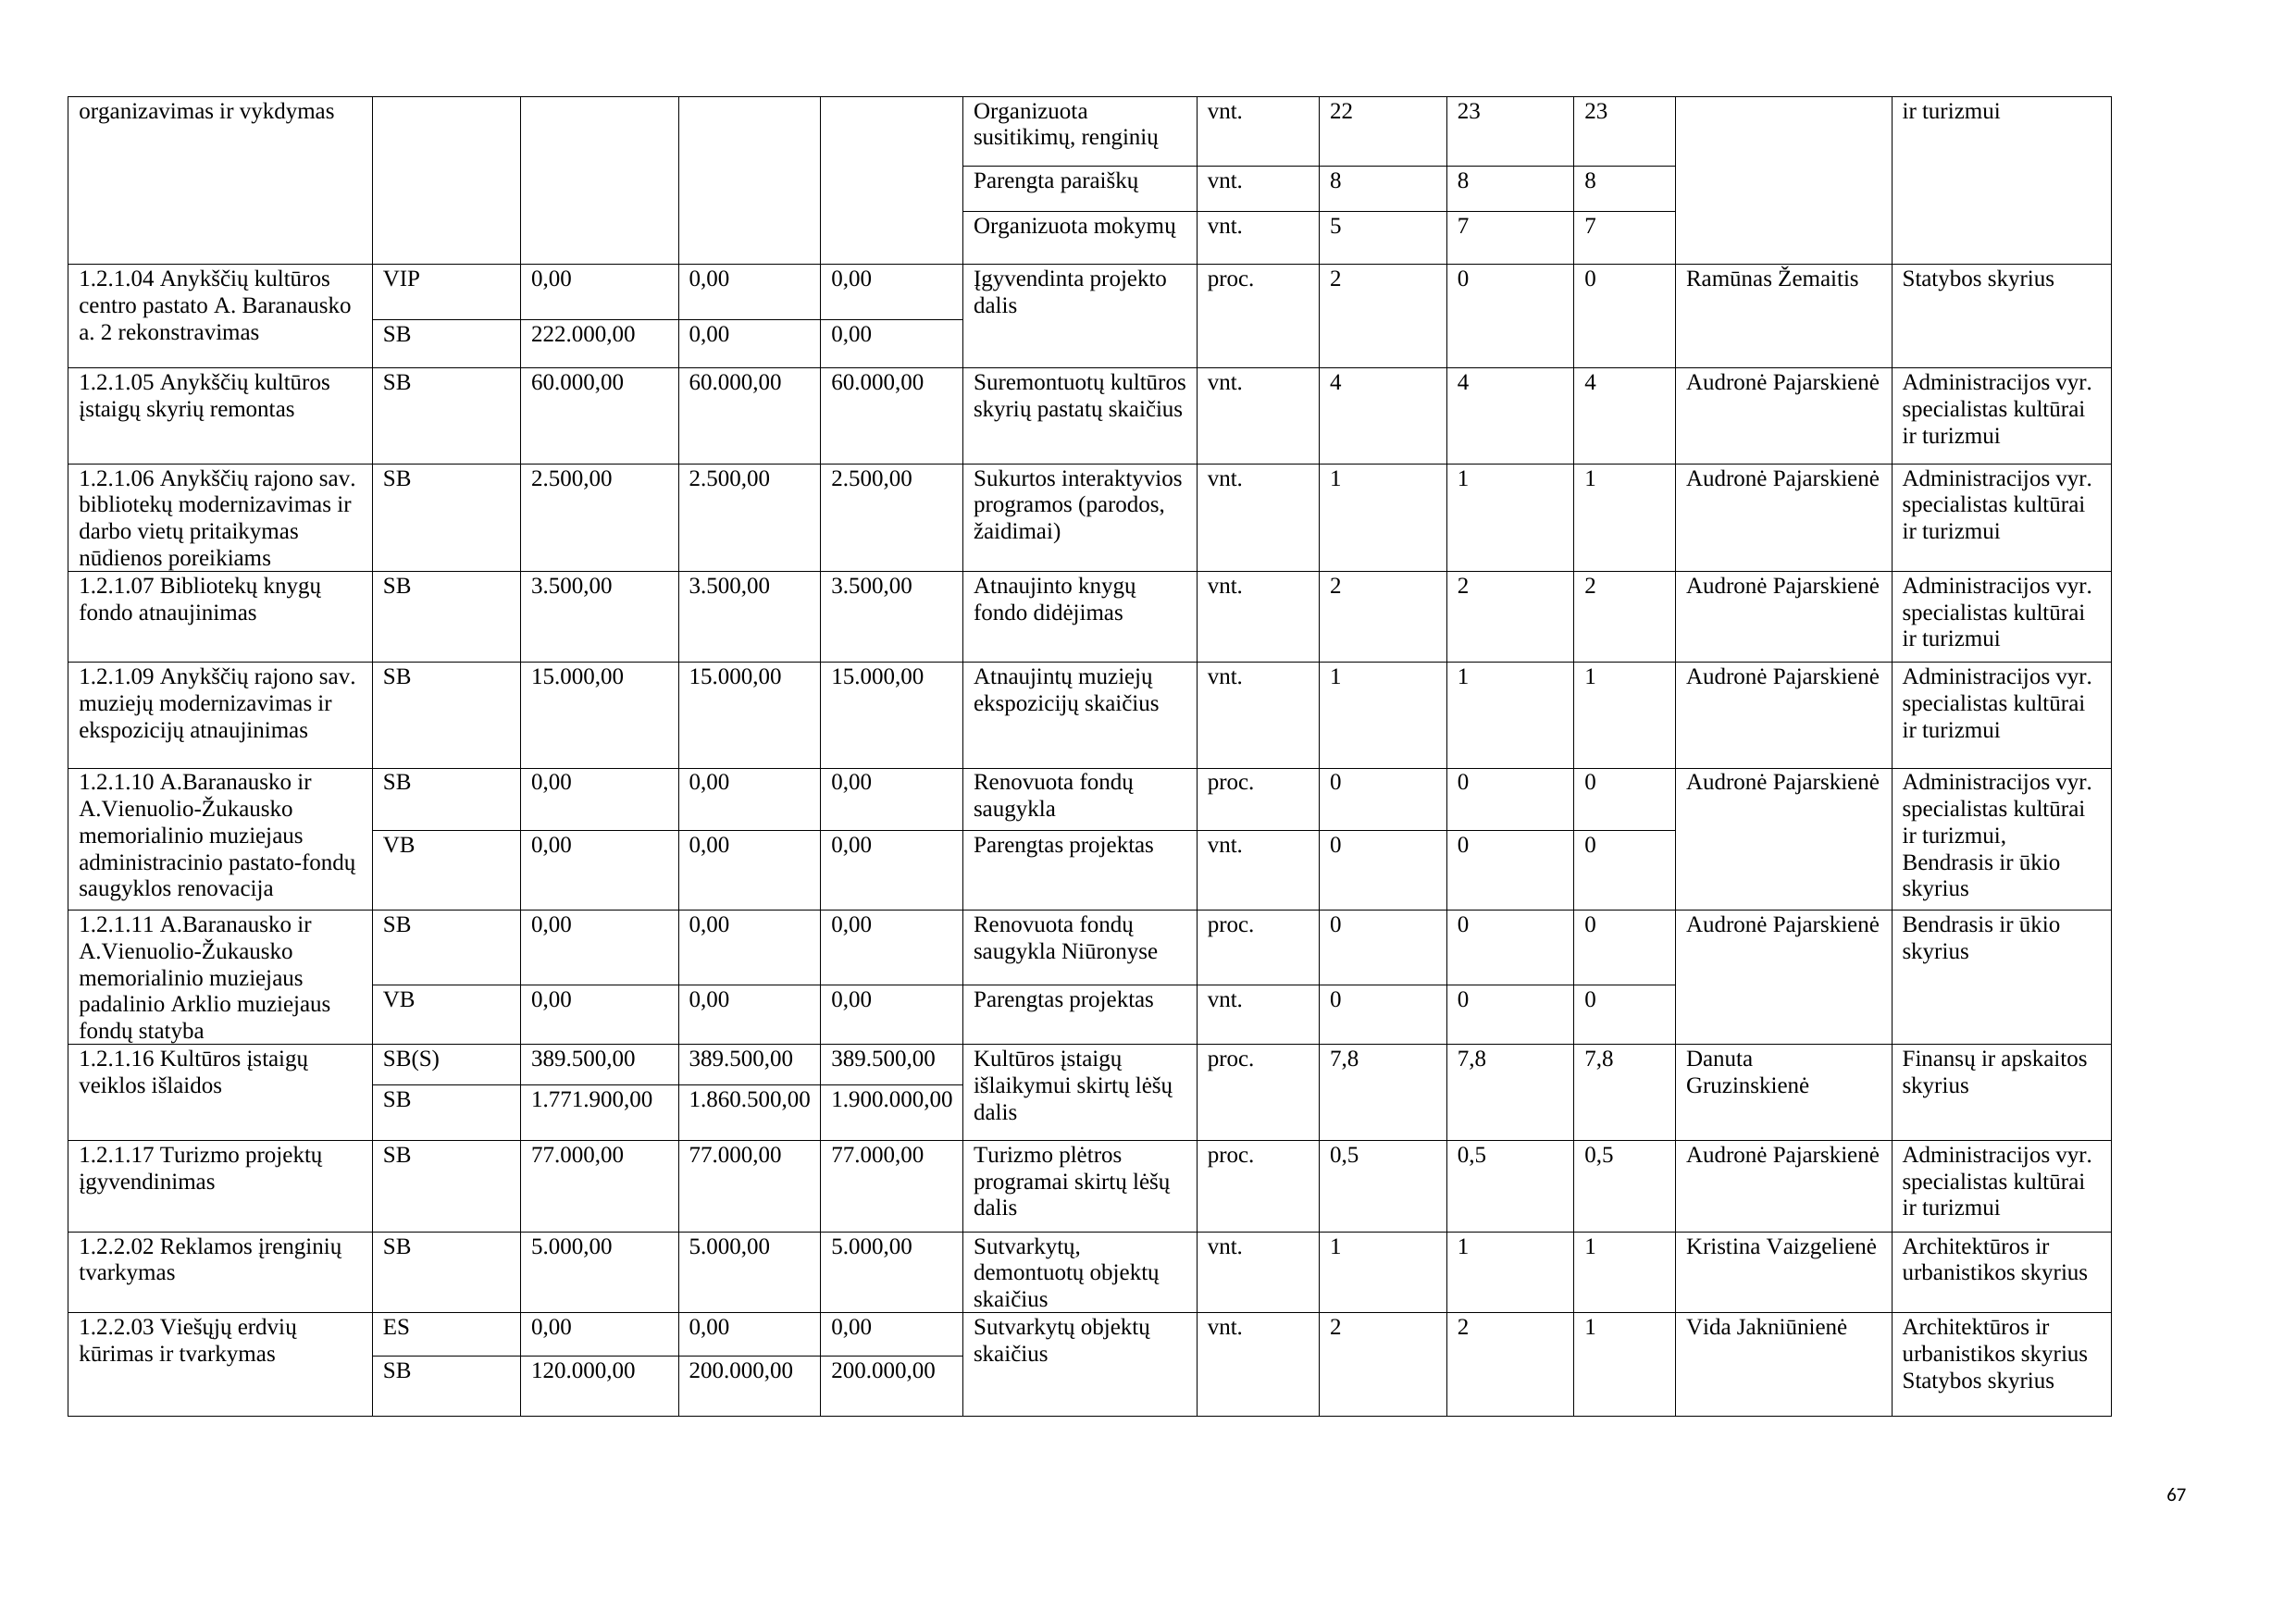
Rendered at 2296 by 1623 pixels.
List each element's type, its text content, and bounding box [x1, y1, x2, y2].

table_cell 0,00 [679, 1313, 820, 1356]
table_cell 4 [1447, 368, 1573, 464]
table_cell 1.2.1.09 Anykščių rajono sav. muziejų modernizavimas ir ekspozicijų atnaujinimas [68, 663, 372, 767]
table_cell Administracijos vyr. specialistas kultūrai ir turizmui [1893, 368, 2111, 464]
table_cell Audronė Pajarskienė [1676, 465, 1892, 571]
table_cell Statybos skyrius [1893, 265, 2111, 367]
table_cell 1 [1447, 1233, 1573, 1312]
table_cell VIP [373, 265, 520, 319]
table_cell 15.000,00 [679, 663, 820, 767]
table_cell 77.000,00 [821, 1141, 962, 1232]
table_cell 1 [1447, 465, 1573, 571]
table_cell 3.500,00 [521, 572, 678, 662]
table_cell 7,8 [1320, 1045, 1446, 1140]
table_cell 0 [1320, 769, 1446, 830]
table_cell 0 [1320, 831, 1446, 910]
table_cell 60.000,00 [679, 368, 820, 464]
table_cell 0,00 [679, 911, 820, 985]
table_cell 1.771.900,00 [521, 1085, 678, 1140]
table_cell Renovuota fondų saugykla [963, 769, 1197, 830]
table_cell 0,00 [679, 831, 820, 910]
table_cell Architektūros ir urbanistikos skyrius [1893, 1233, 2111, 1312]
table_cell 0,00 [679, 320, 820, 367]
table_cell 0,5 [1447, 1141, 1573, 1232]
table_cell Architektūros ir urbanistikos skyrius Statybos skyrius [1893, 1313, 2111, 1415]
table_cell 0,00 [521, 265, 678, 319]
table_cell Vida Jakniūnienė [1676, 1313, 1892, 1415]
table_cell 0,00 [821, 769, 962, 830]
table_cell 1 [1574, 1233, 1675, 1312]
table_cell 1 [1320, 663, 1446, 767]
table_cell vnt. [1198, 1313, 1319, 1415]
table_cell vnt. [1198, 663, 1319, 767]
table_cell 0,00 [821, 831, 962, 910]
table_cell 2 [1574, 572, 1675, 662]
table_cell vnt. [1198, 212, 1319, 264]
table_cell Audronė Pajarskienė [1676, 769, 1892, 910]
table_cell 1.2.2.03 Viešųjų erdvių kūrimas ir tvarkymas [68, 1313, 372, 1415]
table_cell proc. [1198, 1141, 1319, 1232]
table_cell ES [373, 1313, 520, 1356]
table_cell vnt. [1198, 368, 1319, 464]
table_cell Kristina Vaizgelienė [1676, 1233, 1892, 1312]
table_cell 0,00 [679, 769, 820, 830]
table_cell 0 [1574, 265, 1675, 367]
table_cell Audronė Pajarskienė [1676, 572, 1892, 662]
table_cell 22 [1320, 97, 1446, 166]
table_cell 60.000,00 [821, 368, 962, 464]
table_cell VB [373, 985, 520, 1044]
table_cell 0,00 [521, 1313, 678, 1356]
table_cell SB [373, 1085, 520, 1140]
table_cell Atnaujintų muziejų ekspozicijų skaičius [963, 663, 1197, 767]
table_cell SB [373, 368, 520, 464]
table_cell 7 [1574, 212, 1675, 264]
table_cell 4 [1320, 368, 1446, 464]
table_cell 77.000,00 [679, 1141, 820, 1232]
table_cell 2 [1447, 1313, 1573, 1415]
table_cell 0,00 [521, 911, 678, 985]
table_cell Audronė Pajarskienė [1676, 368, 1892, 464]
table_cell 1 [1320, 465, 1446, 571]
table_cell 7 [1447, 212, 1573, 264]
table_cell SB [373, 911, 520, 985]
table_cell 1.2.1.07 Bibliotekų knygų fondo atnaujinimas [68, 572, 372, 662]
table_cell 0,00 [521, 769, 678, 830]
table_cell SB [373, 320, 520, 367]
table_cell SB(S) [373, 1045, 520, 1084]
table_cell 1.2.1.05 Anykščių kultūros įstaigų skyrių remontas [68, 368, 372, 464]
table_cell VB [373, 831, 520, 910]
table_cell vnt. [1198, 97, 1319, 166]
table_cell 1.900.000,00 [821, 1085, 962, 1140]
table_cell Audronė Pajarskienė [1676, 663, 1892, 767]
table_cell Suremontuotų kultūros skyrių pastatų skaičius [963, 368, 1197, 464]
table_cell 389.500,00 [679, 1045, 820, 1084]
table_cell vnt. [1198, 572, 1319, 662]
table_cell 1 [1574, 465, 1675, 571]
table_cell Turizmo plėtros programai skirtų lėšų dalis [963, 1141, 1197, 1232]
table_cell 1.2.1.16 Kultūros įstaigų veiklos išlaidos [68, 1045, 372, 1140]
table_cell 389.500,00 [821, 1045, 962, 1084]
table_cell [521, 97, 678, 264]
table_cell 0,00 [821, 911, 962, 985]
table_cell 5.000,00 [521, 1233, 678, 1312]
table_cell 0,5 [1320, 1141, 1446, 1232]
table_cell [679, 97, 820, 264]
table_cell 2 [1320, 1313, 1446, 1415]
table_cell 0,00 [521, 985, 678, 1044]
table_cell Administracijos vyr. specialistas kultūrai ir turizmui [1893, 465, 2111, 571]
table_cell SB [373, 1357, 520, 1415]
table_cell 1 [1574, 1313, 1675, 1415]
table_cell 389.500,00 [521, 1045, 678, 1084]
table_cell 5 [1320, 212, 1446, 264]
table_cell 0 [1574, 985, 1675, 1044]
table_cell 2.500,00 [679, 465, 820, 571]
table_cell 1.2.1.17 Turizmo projektų įgyvendinimas [68, 1141, 372, 1232]
table_cell 200.000,00 [679, 1357, 820, 1415]
table_cell 1.2.1.04 Anykščių kultūros centro pastato A. Baranausko a. 2 rekonstravimas [68, 265, 372, 367]
table_cell proc. [1198, 769, 1319, 830]
table_cell vnt. [1198, 985, 1319, 1044]
table_cell vnt. [1198, 167, 1319, 211]
table_cell 2.500,00 [521, 465, 678, 571]
table_cell 1.2.1.06 Anykščių rajono sav. bibliotekų modernizavimas ir darbo vietų pritaikymas nūdienos poreikiams [68, 465, 372, 571]
table_cell SB [373, 572, 520, 662]
table_cell Parengtas projektas [963, 985, 1197, 1044]
table_cell 0 [1320, 985, 1446, 1044]
table_cell Administracijos vyr. specialistas kultūrai ir turizmui [1893, 572, 2111, 662]
table_cell SB [373, 465, 520, 571]
table_cell 1.2.1.11 A.Baranausko ir A.Vienuolio-Žukausko memorialinio muziejaus padalinio Arklio muziejaus fondų statyba [68, 911, 372, 1044]
table_cell 2 [1447, 572, 1573, 662]
table_cell 1.2.2.02 Reklamos įrenginių tvarkymas [68, 1233, 372, 1312]
table_cell 5.000,00 [679, 1233, 820, 1312]
table_cell 3.500,00 [821, 572, 962, 662]
table_cell 0 [1447, 265, 1573, 367]
table_cell 1 [1574, 663, 1675, 767]
table_cell 222.000,00 [521, 320, 678, 367]
table_cell 7,8 [1447, 1045, 1573, 1140]
table_cell SB [373, 1141, 520, 1232]
table_cell Bendrasis ir ūkio skyrius [1893, 911, 2111, 1044]
table_cell 7,8 [1574, 1045, 1675, 1140]
table_cell 5.000,00 [821, 1233, 962, 1312]
table_cell 0 [1447, 911, 1573, 985]
table_cell 0 [1447, 769, 1573, 830]
table_cell Parengta paraiškų [963, 167, 1197, 211]
table_cell 1.860.500,00 [679, 1085, 820, 1140]
table_cell SB [373, 769, 520, 830]
table_cell proc. [1198, 1045, 1319, 1140]
table_cell 15.000,00 [821, 663, 962, 767]
table_cell vnt. [1198, 465, 1319, 571]
table_cell 0 [1447, 985, 1573, 1044]
table_cell 0,00 [821, 1313, 962, 1356]
table_cell 8 [1574, 167, 1675, 211]
table_cell 0,00 [821, 265, 962, 319]
table_cell 0 [1574, 831, 1675, 910]
table_cell [821, 97, 962, 264]
table_cell 2.500,00 [821, 465, 962, 571]
table_cell vnt. [1198, 831, 1319, 910]
table_cell 77.000,00 [521, 1141, 678, 1232]
table_cell 4 [1574, 368, 1675, 464]
table_cell Kultūros įstaigų išlaikymui skirtų lėšų dalis [963, 1045, 1197, 1140]
table_cell Įgyvendinta projekto dalis [963, 265, 1197, 367]
table_cell Audronė Pajarskienė [1676, 1141, 1892, 1232]
table_cell Audronė Pajarskienė [1676, 911, 1892, 1044]
table_cell 8 [1447, 167, 1573, 211]
table_cell 0,00 [821, 985, 962, 1044]
table_cell 0 [1320, 911, 1446, 985]
table_cell Administracijos vyr. specialistas kultūrai ir turizmui [1893, 1141, 2111, 1232]
table_cell Renovuota fondų saugykla Niūronyse [963, 911, 1197, 985]
table_cell Organizuota susitikimų, renginių [963, 97, 1197, 166]
table_cell 2 [1320, 265, 1446, 367]
table_cell 2 [1320, 572, 1446, 662]
table_cell 120.000,00 [521, 1357, 678, 1415]
table_cell 0 [1574, 769, 1675, 830]
table_cell 60.000,00 [521, 368, 678, 464]
table_cell [1676, 97, 1892, 264]
table_cell 23 [1447, 97, 1573, 166]
table_cell 3.500,00 [679, 572, 820, 662]
table_cell SB [373, 663, 520, 767]
table_cell proc. [1198, 911, 1319, 985]
table_cell Administracijos vyr. specialistas kultūrai ir turizmui [1893, 663, 2111, 767]
table_cell Danuta Gruzinskienė [1676, 1045, 1892, 1140]
table_cell 1 [1447, 663, 1573, 767]
table_cell 0,5 [1574, 1141, 1675, 1232]
table_cell 200.000,00 [821, 1357, 962, 1415]
table_cell 8 [1320, 167, 1446, 211]
table_cell 0,00 [521, 831, 678, 910]
table_cell Sutvarkytų objektų skaičius [963, 1313, 1197, 1415]
table_cell 0,00 [821, 320, 962, 367]
table_cell Sutvarkytų, demontuotų objektų skaičius [963, 1233, 1197, 1312]
table_cell 0,00 [679, 265, 820, 319]
table_cell ir turizmui [1893, 97, 2111, 264]
table_cell Administracijos vyr. specialistas kultūrai ir turizmui, Bendrasis ir ūkio skyrius [1893, 769, 2111, 910]
table_cell Ramūnas Žemaitis [1676, 265, 1892, 367]
table_cell [373, 97, 520, 264]
table_cell SB [373, 1233, 520, 1312]
table_cell proc. [1198, 265, 1319, 367]
table_cell 0 [1574, 911, 1675, 985]
table_cell vnt. [1198, 1233, 1319, 1312]
table_cell organizavimas ir vykdymas [68, 97, 372, 264]
table_cell Atnaujinto knygų fondo didėjimas [963, 572, 1197, 662]
table_cell 0 [1447, 831, 1573, 910]
table_cell Finansų ir apskaitos skyrius [1893, 1045, 2111, 1140]
table_cell 1.2.1.10 A.Baranausko ir A.Vienuolio-Žukausko memorialinio muziejaus administracinio pastato-fondų saugyklos renovacija [68, 769, 372, 910]
table_cell Parengtas projektas [963, 831, 1197, 910]
table_cell 15.000,00 [521, 663, 678, 767]
table_cell Organizuota mokymų [963, 212, 1197, 264]
table_cell 0,00 [679, 985, 820, 1044]
table_cell 1 [1320, 1233, 1446, 1312]
table_cell 23 [1574, 97, 1675, 166]
table_cell Sukurtos interaktyvios programos (parodos, žaidimai) [963, 465, 1197, 571]
